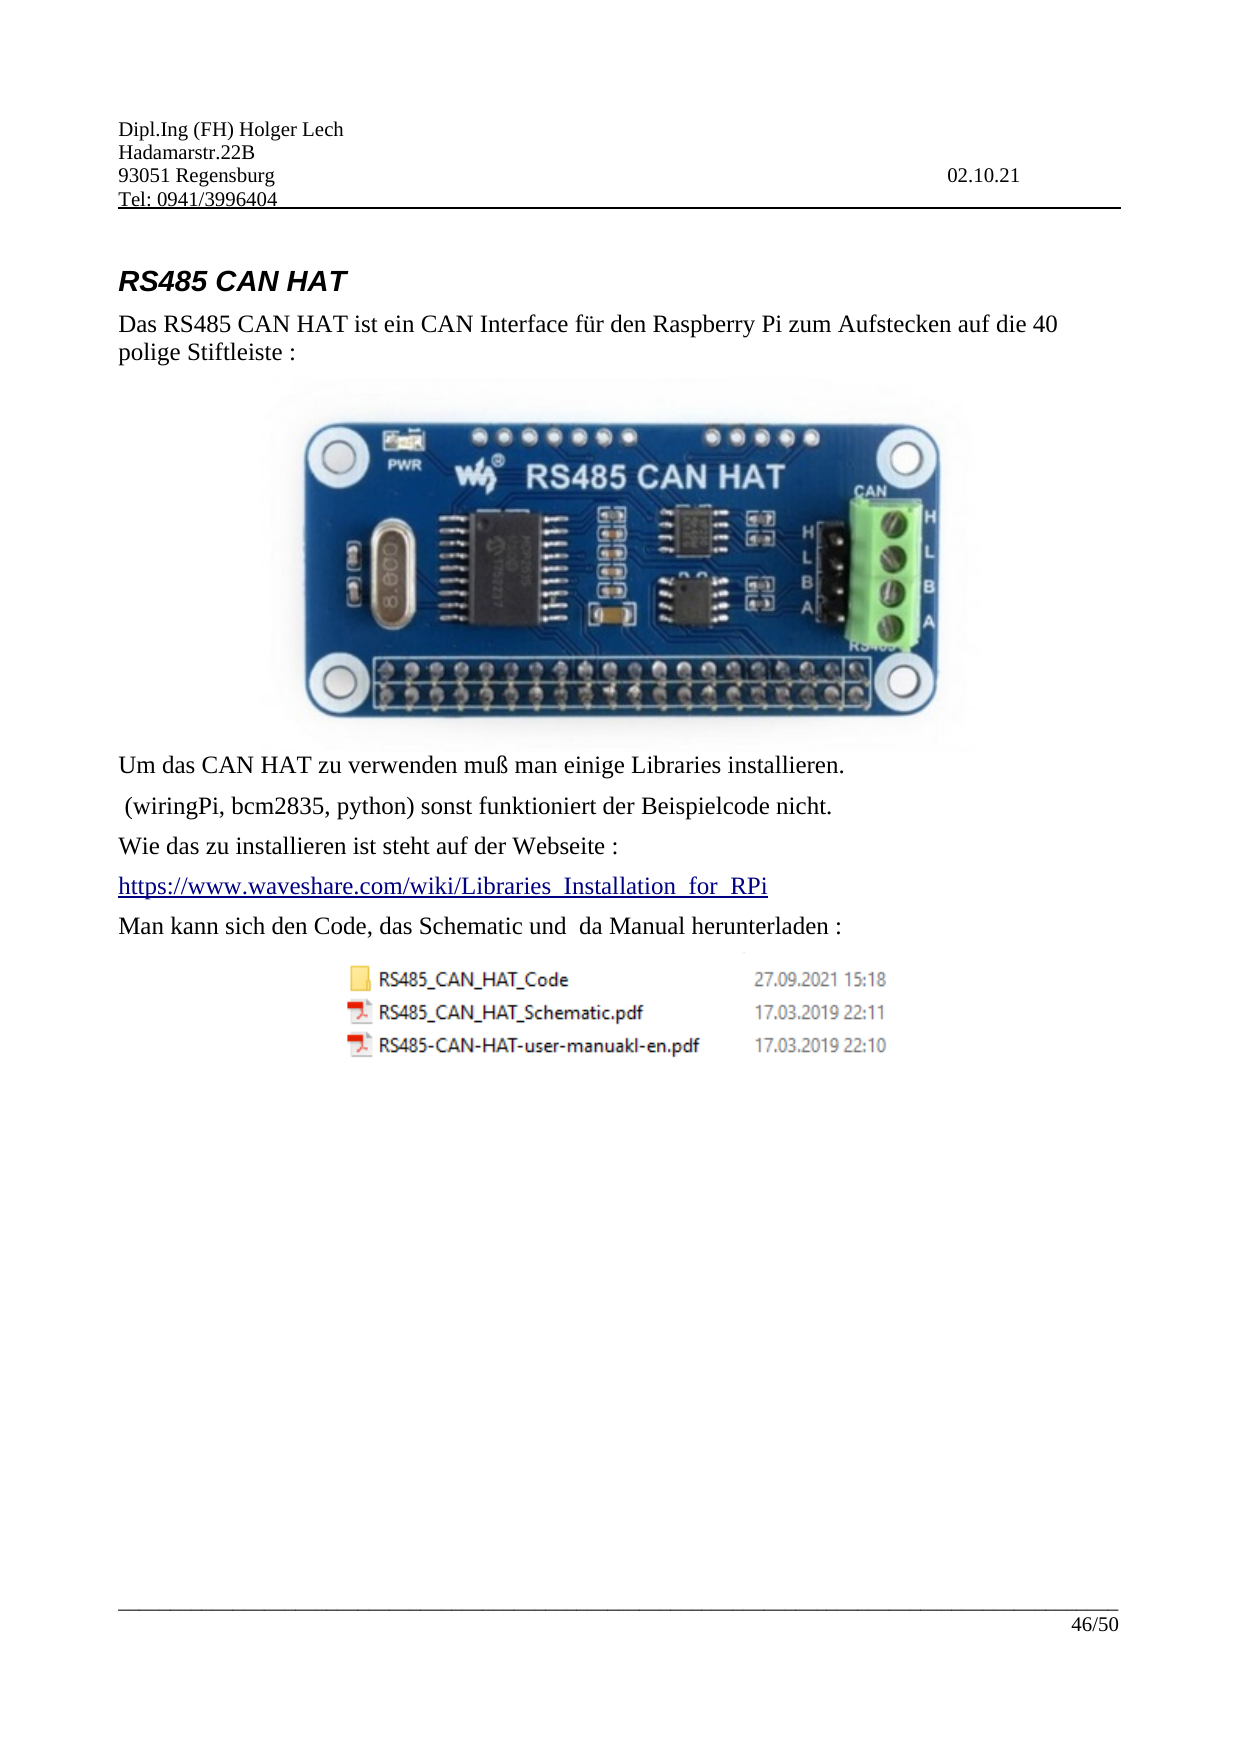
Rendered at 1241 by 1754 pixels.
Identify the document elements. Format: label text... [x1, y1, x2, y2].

subtitle RS485 CAN HAT [118, 265, 1122, 298]
picture [332, 952, 908, 1076]
text Um das CAN HAT zu verwenden muß man einige Libraries installieren. [118, 752, 1122, 779]
text Wie das zu installieren ist steht auf der Webseite : [118, 832, 1122, 860]
text Man kann sich den Code, das Schematic und da Manual herunterladen : [118, 912, 1122, 940]
picture [259, 378, 981, 752]
text https://www.waveshare.com/wiki/Libraries_Installation_for_RPi [118, 872, 1122, 900]
text Das RS485 CAN HAT ist ein CAN Interface für den Raspberry Pi zum Aufstecken auf die 40 polige Stiftleiste : [118, 310, 1122, 366]
text (wiringPi, bcm2835, python) sonst funktioniert der Beispielcode nicht. [118, 792, 1122, 819]
